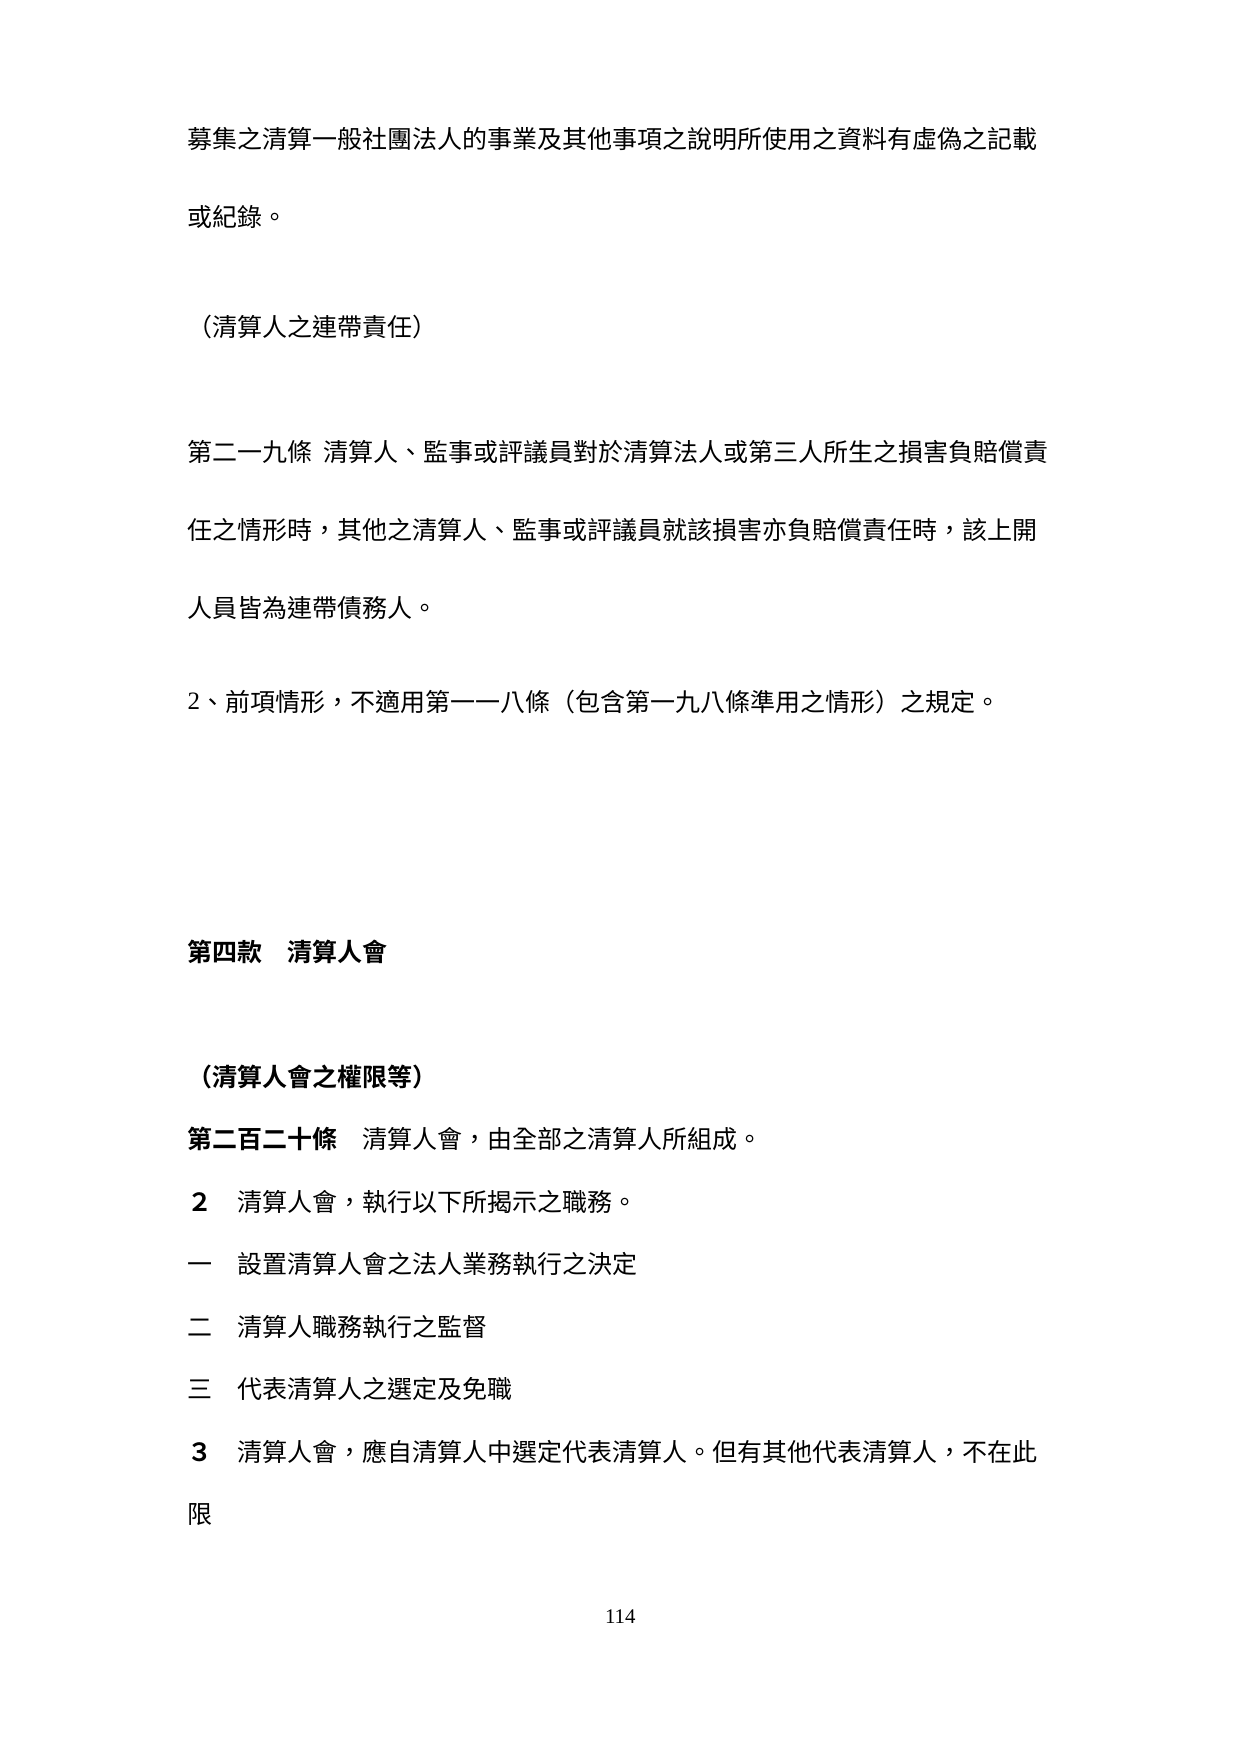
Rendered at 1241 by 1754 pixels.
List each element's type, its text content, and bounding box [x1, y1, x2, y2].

text 2、前項情形，不適用第一一八條（包含第一九八條準用之情形）之規定。 [187, 659, 1053, 721]
text 第二一九條 清算人、監事或評議員對於清算法人或第三人所生之損害負賠償責任之情形時，其他之清算人、監事或評議員就該損害亦負賠償責任時，該上開人員皆為連帶債務人。 [187, 409, 1053, 627]
text 一 設置清算人會之法人業務執行之決定 [187, 1221, 1053, 1284]
text （清算人會之權限等） [187, 1034, 1053, 1096]
text ３ 清算人會，應自清算人中選定代表清算人。但有其他代表清算人，不在此限 [187, 1409, 1053, 1534]
text 三 代表清算人之選定及免職 [187, 1346, 1053, 1409]
text 募集之清算一般社團法人的事業及其他事項之說明所使用之資料有虛偽之記載或紀錄。 [187, 96, 1053, 237]
text 第二百二十條 清算人會，由全部之清算人所組成。 [187, 1096, 1053, 1159]
text 第四款 清算人會 [187, 909, 1053, 971]
text （清算人之連帶責任） [187, 284, 1053, 346]
text ２ 清算人會，執行以下所揭示之職務。 [187, 1159, 1053, 1221]
text 二 清算人職務執行之監督 [187, 1284, 1053, 1346]
